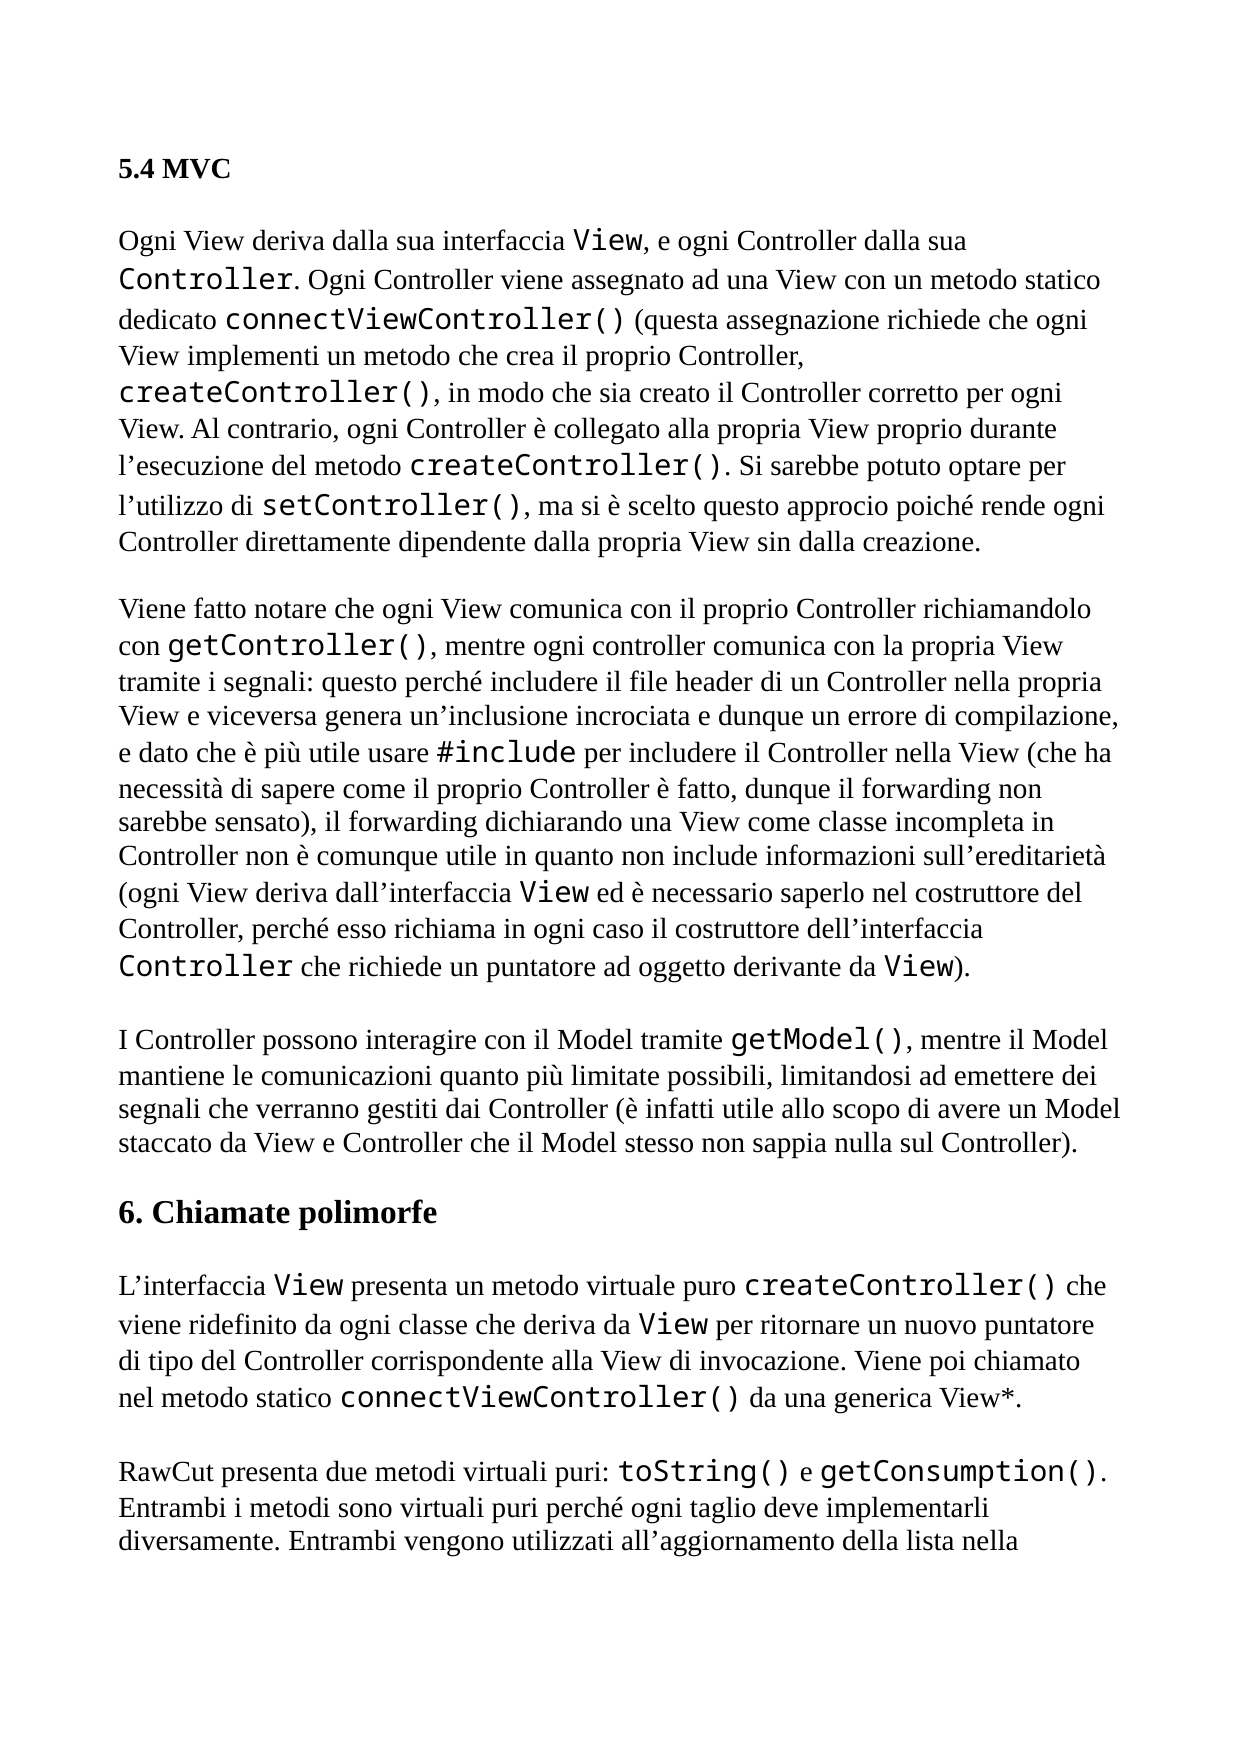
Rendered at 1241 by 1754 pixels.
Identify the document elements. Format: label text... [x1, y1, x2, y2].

text 6. Chiamate polimorfe [118, 1192, 1122, 1230]
text Viene fatto notare che ogni View comunica con il proprio Controller richiamandolo con getController(), mentre ogni controller comunica con la propria View tramite i segnali: questo perché includere il file header di un Controller nella propria View e viceversa genera un’inclusione incrociata e dunque un errore di compilazione, e dato che è più utile usare #include per includere il Controller nella View (che ha necessità di sapere come il proprio Controller è fatto, dunque il forwarding non sarebbe sensato), il forwarding dichiarando una View come classe incompleta in Controller non è comunque utile in quanto non include informazioni sull’ereditarietà (ogni View deriva dall’interfaccia View ed è necessario saperlo nel costruttore del Controller, perché esso richiama in ogni caso il costruttore dell’interfaccia Controller che richiede un puntatore ad oggetto derivante da View). [118, 591, 1122, 984]
text I Controller possono interagire con il Model tramite getModel(), mentre il Model mantiene le comunicazioni quanto più limitate possibili, limitandosi ad emettere dei segnali che verranno gestiti dai Controller (è infatti utile allo scopo di avere un Model staccato da View e Controller che il Model stesso non sappia nulla sul Controller). [118, 1018, 1122, 1158]
text RawCut presenta due metodi virtuali puri: toString() e getConsumption(). [118, 1450, 1122, 1490]
text L’interfaccia View presenta un metodo virtuale puro createController() che viene ridefinito da ogni classe che deriva da View per ritornare un nuovo puntatore di tipo del Controller corrispondente alla View di invocazione. Viene poi chiamato nel metodo statico connectViewController() da una generica View*. [118, 1264, 1122, 1416]
text 5.4 MVC [118, 152, 1122, 185]
text Entrambi i metodi sono virtuali puri perché ogni taglio deve implementarli diversamente. Entrambi vengono utilizzati all’aggiornamento della lista nella [118, 1490, 1122, 1557]
text Ogni View deriva dalla sua interfaccia View, e ogni Controller dalla sua Controller. Ogni Controller viene assegnato ad una View con un metodo statico dedicato connectViewController() (questa assegnazione richiede che ogni View implementi un metodo che crea il proprio Controller, createController(), in modo che sia creato il Controller corretto per ogni View. Al contrario, ogni Controller è collegato alla propria View proprio durante l’esecuzione del metodo createController(). Si sarebbe potuto optare per l’utilizzo di setController(), ma si è scelto questo approcio poiché rende ogni Controller direttamente dipendente dalla propria View sin dalla creazione. [118, 219, 1122, 557]
